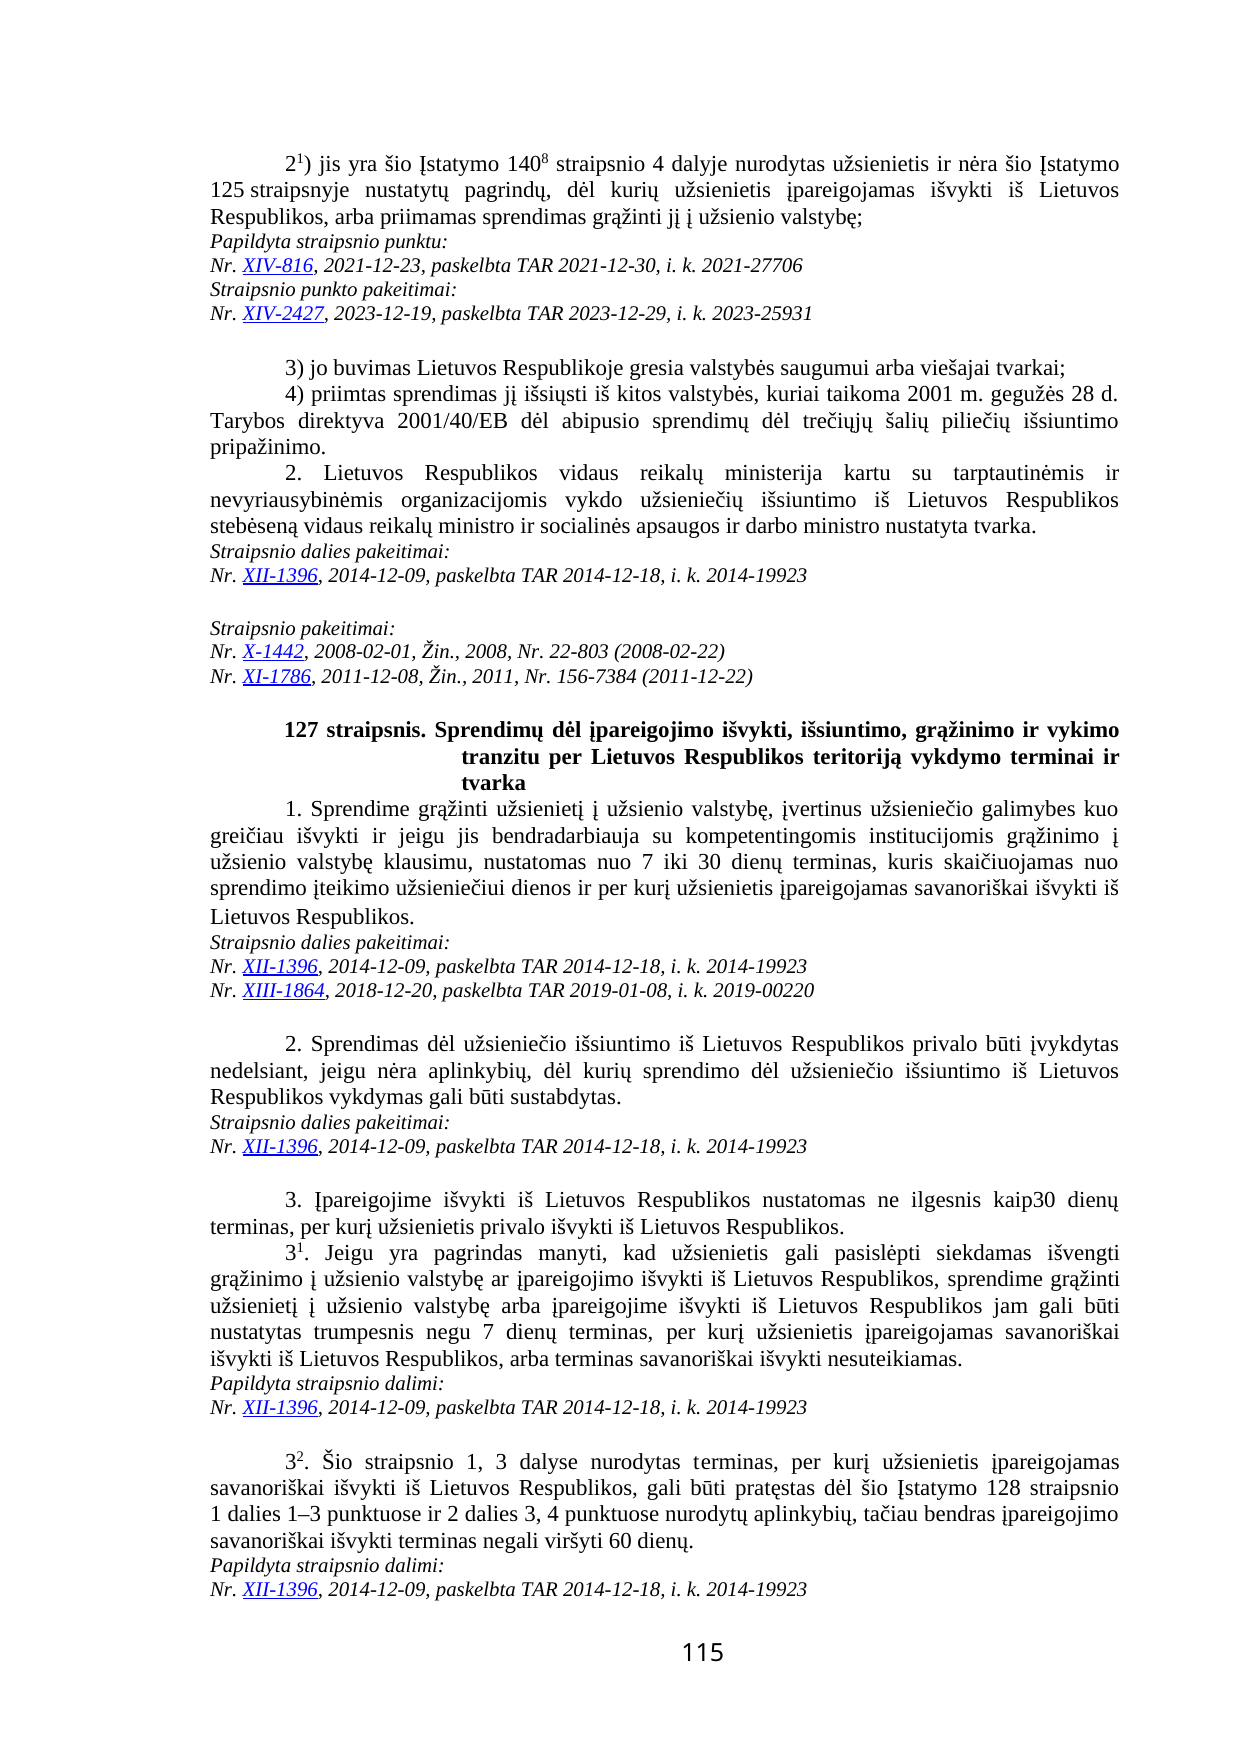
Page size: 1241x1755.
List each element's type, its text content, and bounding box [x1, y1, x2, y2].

text Nr. XII-1396, 2014-12-09, paskelbta TAR 2014-12-18, i. k. 2014-19923 [210, 954, 1120, 978]
text Nr. X-1442, 2008-02-01, Žin., 2008, Nr. 22-803 (2008-02-22) [210, 639, 1120, 663]
text Nr. XIV-816, 2021-12-23, paskelbta TAR 2021-12-30, i. k. 2021-27706 [210, 253, 1120, 277]
text Straipsnio pakeitimai: [210, 615, 1120, 639]
text 4) priimtas sprendimas jį išsiųsti iš kitos valstybės, kuriai taikoma 2001 m. gegužės 28 d. Tarybos direktyva 2001/40/EB dėl abipusio sprendimų dėl trečiųjų šalių piliečių išsiuntimo pripažinimo. [210, 380, 1120, 459]
text Straipsnio dalies pakeitimai: [210, 929, 1120, 954]
text 2. Lietuvos Respublikos vidaus reikalų ministerija kartu su tarptautinėmis ir nevyriausybinėmis organizacijomis vykdo užsieniečių išsiuntimo iš Lietuvos Respublikos stebėseną vidaus reikalų ministro ir socialinės apsaugos ir darbo ministro nustatyta tvarka. [210, 459, 1120, 538]
text Nr. XII-1396, 2014-12-09, paskelbta TAR 2014-12-18, i. k. 2014-19923 [210, 1577, 1120, 1601]
text Papildyta straipsnio punktu: [210, 229, 1120, 253]
text Papildyta straipsnio dalimi: [210, 1553, 1120, 1577]
text 31. Jeigu yra pagrindas manyti, kad užsienietis gali pasislėpti siekdamas išvengti grąžinimo į užsienio valstybę ar įpareigojimo išvykti iš Lietuvos Respublikos, sprendime grąžinti užsienietį į užsienio valstybę arba įpareigojime išvykti iš Lietuvos Respublikos jam gali būti nustatytas trumpesnis negu 7 dienų terminas, per kurį užsienietis įpareigojamas savanoriškai išvykti iš Lietuvos Respublikos, arba terminas savanoriškai išvykti nesuteikiamas. [210, 1239, 1120, 1371]
text Nr. XII-1396, 2014-12-09, paskelbta TAR 2014-12-18, i. k. 2014-19923 [210, 1134, 1120, 1158]
text Straipsnio dalies pakeitimai: [210, 1109, 1120, 1134]
text Nr. XII-1396, 2014-12-09, paskelbta TAR 2014-12-18, i. k. 2014-19923 [210, 1395, 1120, 1419]
text 1. Sprendime grąžinti užsienietį į užsienio valstybę, įvertinus užsieniečio galimybes kuo greičiau išvykti ir jeigu jis bendradarbiauja su kompetentingomis institucijomis grąžinimo į užsienio valstybę klausimu, nustatomas nuo 7 iki 30 dienų terminas, kuris skaičiuojamas nuo sprendimo įteikimo užsieniečiui dienos ir per kurį užsienietis įpareigojamas savanoriškai išvykti iš Lietuvos Respublikos. [210, 795, 1120, 929]
text 32. Šio straipsnio 1, 3 dalyse nurodytas terminas, per kurį užsienietis įpareigojamas savanoriškai išvykti iš Lietuvos Respublikos, gali būti pratęstas dėl šio Įstatymo 128 straipsnio 1 dalies 1–3 punktuose ir 2 dalies 3, 4 punktuose nurodytų aplinkybių, tačiau bendras įpareigojimo savanoriškai išvykti terminas negali viršyti 60 dienų. [210, 1448, 1120, 1553]
text Nr. XIV-2427, 2023-12-19, paskelbta TAR 2023-12-29, i. k. 2023-25931 [210, 301, 1120, 325]
text 21) jis yra šio Įstatymo 1408 straipsnio 4 dalyje nurodytas užsienietis ir nėra šio Įstatymo 125 straipsnyje nustatytų pagrindų, dėl kurių užsienietis įpareigojamas išvykti iš Lietuvos Respublikos, arba priimamas sprendimas grąžinti jį į užsienio valstybę; [210, 150, 1120, 229]
text 3) jo buvimas Lietuvos Respublikoje gresia valstybės saugumui arba viešajai tvarkai; [210, 354, 1120, 380]
text Nr. XIII-1864, 2018-12-20, paskelbta TAR 2019-01-08, i. k. 2019-00220 [210, 978, 1120, 1002]
text 2. Sprendimas dėl užsieniečio išsiuntimo iš Lietuvos Respublikos privalo būti įvykdytas nedelsiant, jeigu nėra aplinkybių, dėl kurių sprendimo dėl užsieniečio išsiuntimo iš Lietuvos Respublikos vykdymas gali būti sustabdytas. [210, 1031, 1120, 1109]
text Nr. XI-1786, 2011-12-08, Žin., 2011, Nr. 156-7384 (2011-12-22) [210, 663, 1120, 688]
text 3. Įpareigojime išvykti iš Lietuvos Respublikos nustatomas ne ilgesnis kaip30 dienų terminas, per kurį užsienietis privalo išvykti iš Lietuvos Respublikos. [210, 1186, 1120, 1239]
text Straipsnio dalies pakeitimai: [210, 538, 1120, 563]
text Nr. XII-1396, 2014-12-09, paskelbta TAR 2014-12-18, i. k. 2014-19923 [210, 563, 1120, 587]
text Papildyta straipsnio dalimi: [210, 1371, 1120, 1395]
text Straipsnio punkto pakeitimai: [210, 277, 1120, 301]
text 127 straipsnis. Sprendimų dėl įpareigojimo išvykti, išsiuntimo, grąžinimo ir vykimo tranzitu per Lietuvos Respublikos teritoriją vykdymo terminai ir tvarka [284, 716, 1120, 795]
